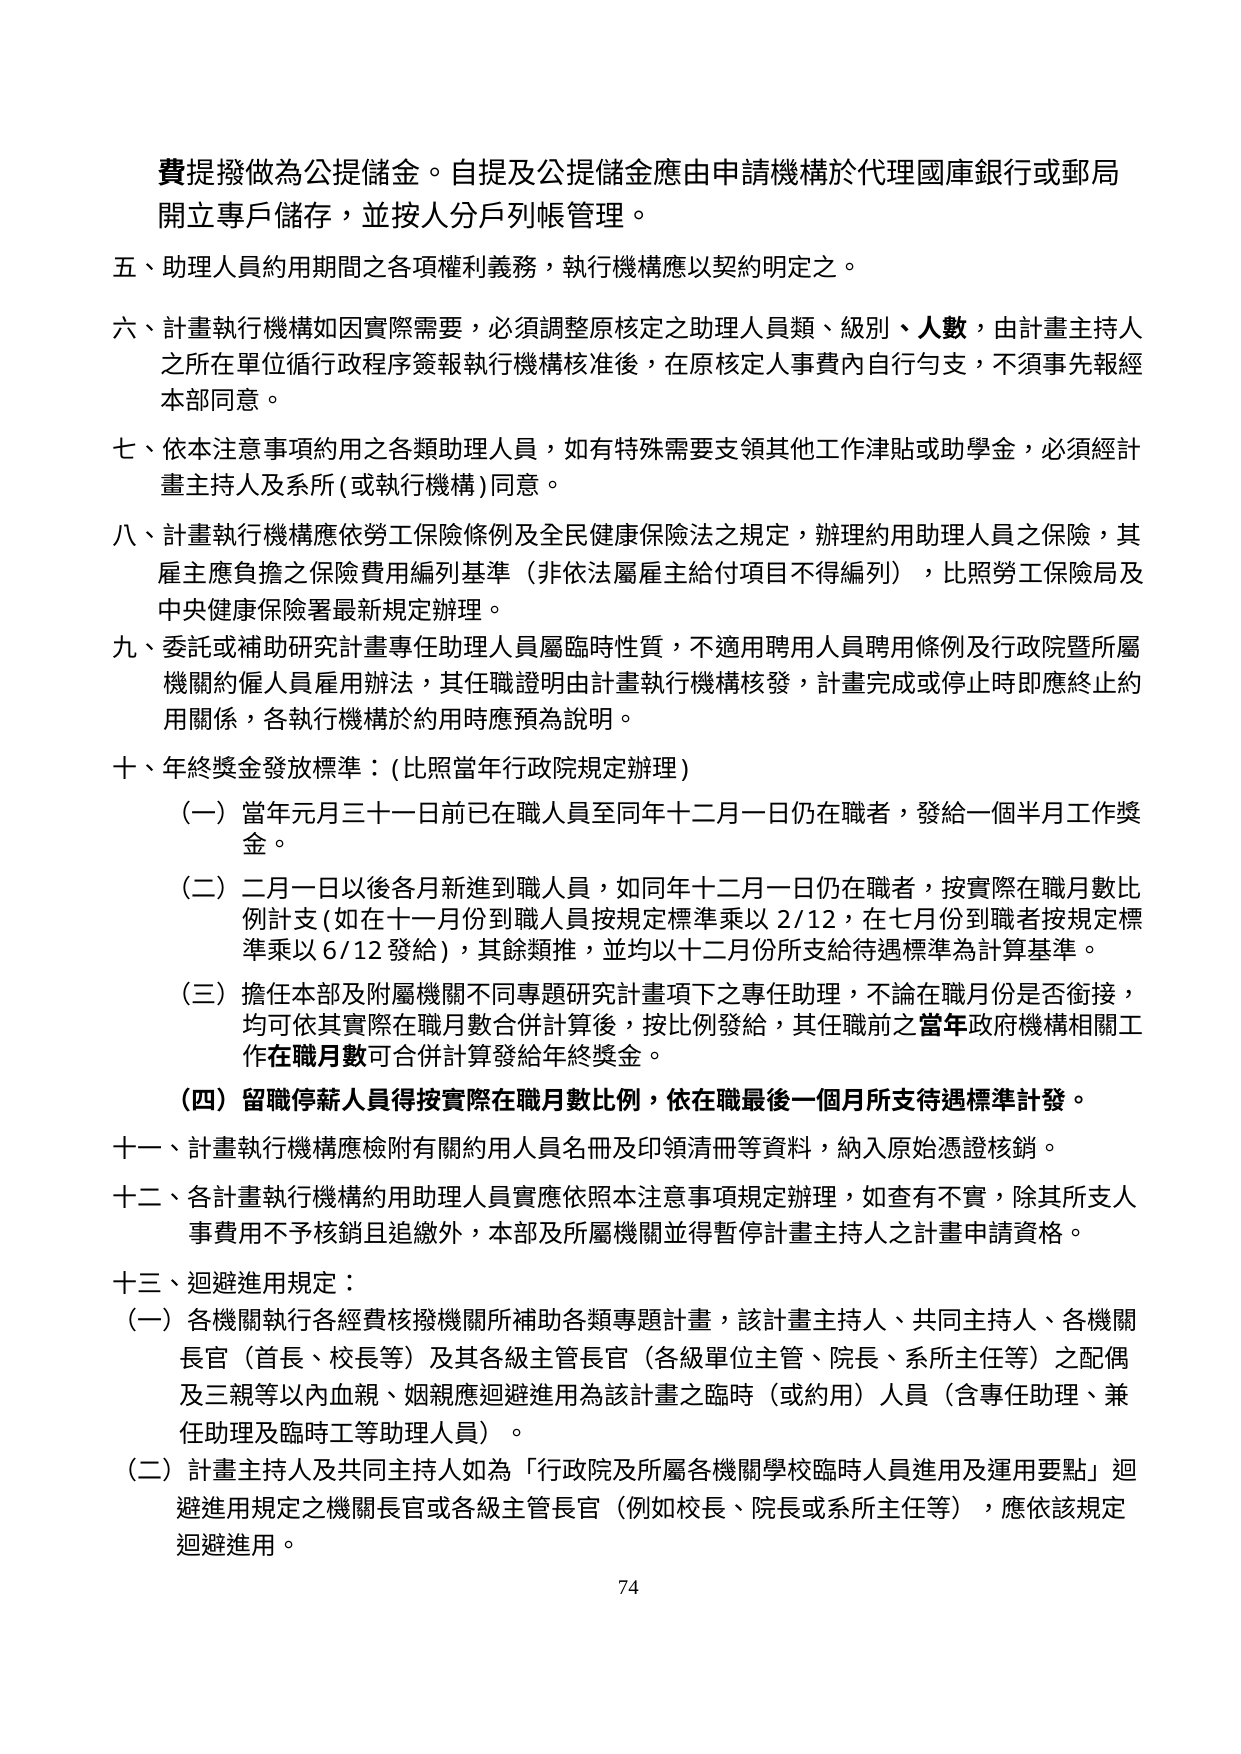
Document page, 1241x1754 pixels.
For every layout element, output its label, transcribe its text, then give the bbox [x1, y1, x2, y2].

text 七、依本注意事項約用之各類助理人員，如有特殊需要支領其他工作津貼或助學金，必須經計畫主持人及系所(或執行機構)同意。 [112, 429, 1144, 502]
text 五、助理人員約用期間之各項權利義務，執行機構應以契約明定之。 [112, 247, 1144, 283]
text （二）計畫主持人及共同主持人如為「行政院及所屬各機關學校臨時人員進用及運用要點」迴避進用規定之機關長官或各級主管長官（例如校長、院長或系所主任等），應依該規定迴避進用。 [112, 1449, 1144, 1562]
text 十二、各計畫執行機構約用助理人員實應依照本注意事項規定辦理，如查有不實，除其所支人事費用不予核銷且追繳外，本部及所屬機關並得暫停計畫主持人之計畫申請資格。 [112, 1177, 1144, 1249]
text （三）擔任本部及附屬機關不同專題研究計畫項下之專任助理，不論在職月份是否銜接，均可依其實際在職月數合併計算後，按比例發給，其任職前之當年政府機構相關工作在職月數可合併計算發給年終獎金。 [166, 978, 1144, 1072]
text （四）留職停薪人員得按實際在職月數比例，依在職最後一個月所支待遇標準計發。 [166, 1084, 1144, 1116]
text 八、計畫執行機構應依勞工保險條例及全民健康保險法之規定，辦理約用助理人員之保險，其雇主應負擔之保險費用編列基準（非依法屬雇主給付項目不得編列），比照勞工保險局及中央健康保險署最新規定辦理。 [112, 514, 1144, 627]
text 九、委託或補助研究計畫專任助理人員屬臨時性質，不適用聘用人員聘用條例及行政院暨所屬機關約僱人員雇用辦法，其任職證明由計畫執行機構核發，計畫完成或停止時即應終止約用關係，各執行機構於約用時應預為說明。 [112, 627, 1144, 736]
text （一）當年元月三十一日前已在職人員至同年十二月一日仍在職者，發給一個半月工作獎金。 [166, 797, 1144, 859]
text 十一、計畫執行機構應檢附有關約用人員名冊及印領清冊等資料，納入原始憑證核銷。 [112, 1128, 1144, 1164]
text 六、計畫執行機構如因實際需要，必須調整原核定之助理人員類、級別、人數，由計畫主持人之所在單位循行政程序簽報執行機構核准後，在原核定人事費內自行勻支，不須事先報經本部同意。 [112, 308, 1144, 417]
text （二）二月一日以後各月新進到職人員，如同年十二月一日仍在職者，按實際在職月數比例計支(如在十一月份到職人員按規定標準乘以2/12，在七月份到職者按規定標準乘以6/12發給)，其餘類推，並均以十二月份所支給待遇標準為計算基準。 [166, 872, 1144, 966]
text 十三、迴避進用規定： [112, 1262, 1144, 1299]
text 費提撥做為公提儲金。自提及公提儲金應由申請機構於代理國庫銀行或郵局開立專戶儲存，並按人分戶列帳管理。 [157, 150, 1144, 234]
text （一）各機關執行各經費核撥機關所補助各類專題計畫，該計畫主持人、共同主持人、各機關長官（首長、校長等）及其各級主管長官（各級單位主管、院長、系所主任等）之配偶及三親等以內血親、姻親應迴避進用為該計畫之臨時（或約用）人員（含專任助理、兼任助理及臨時工等助理人員）。 [112, 1299, 1144, 1449]
text 十、年終獎金發放標準：(比照當年行政院規定辦理) [112, 748, 1144, 784]
